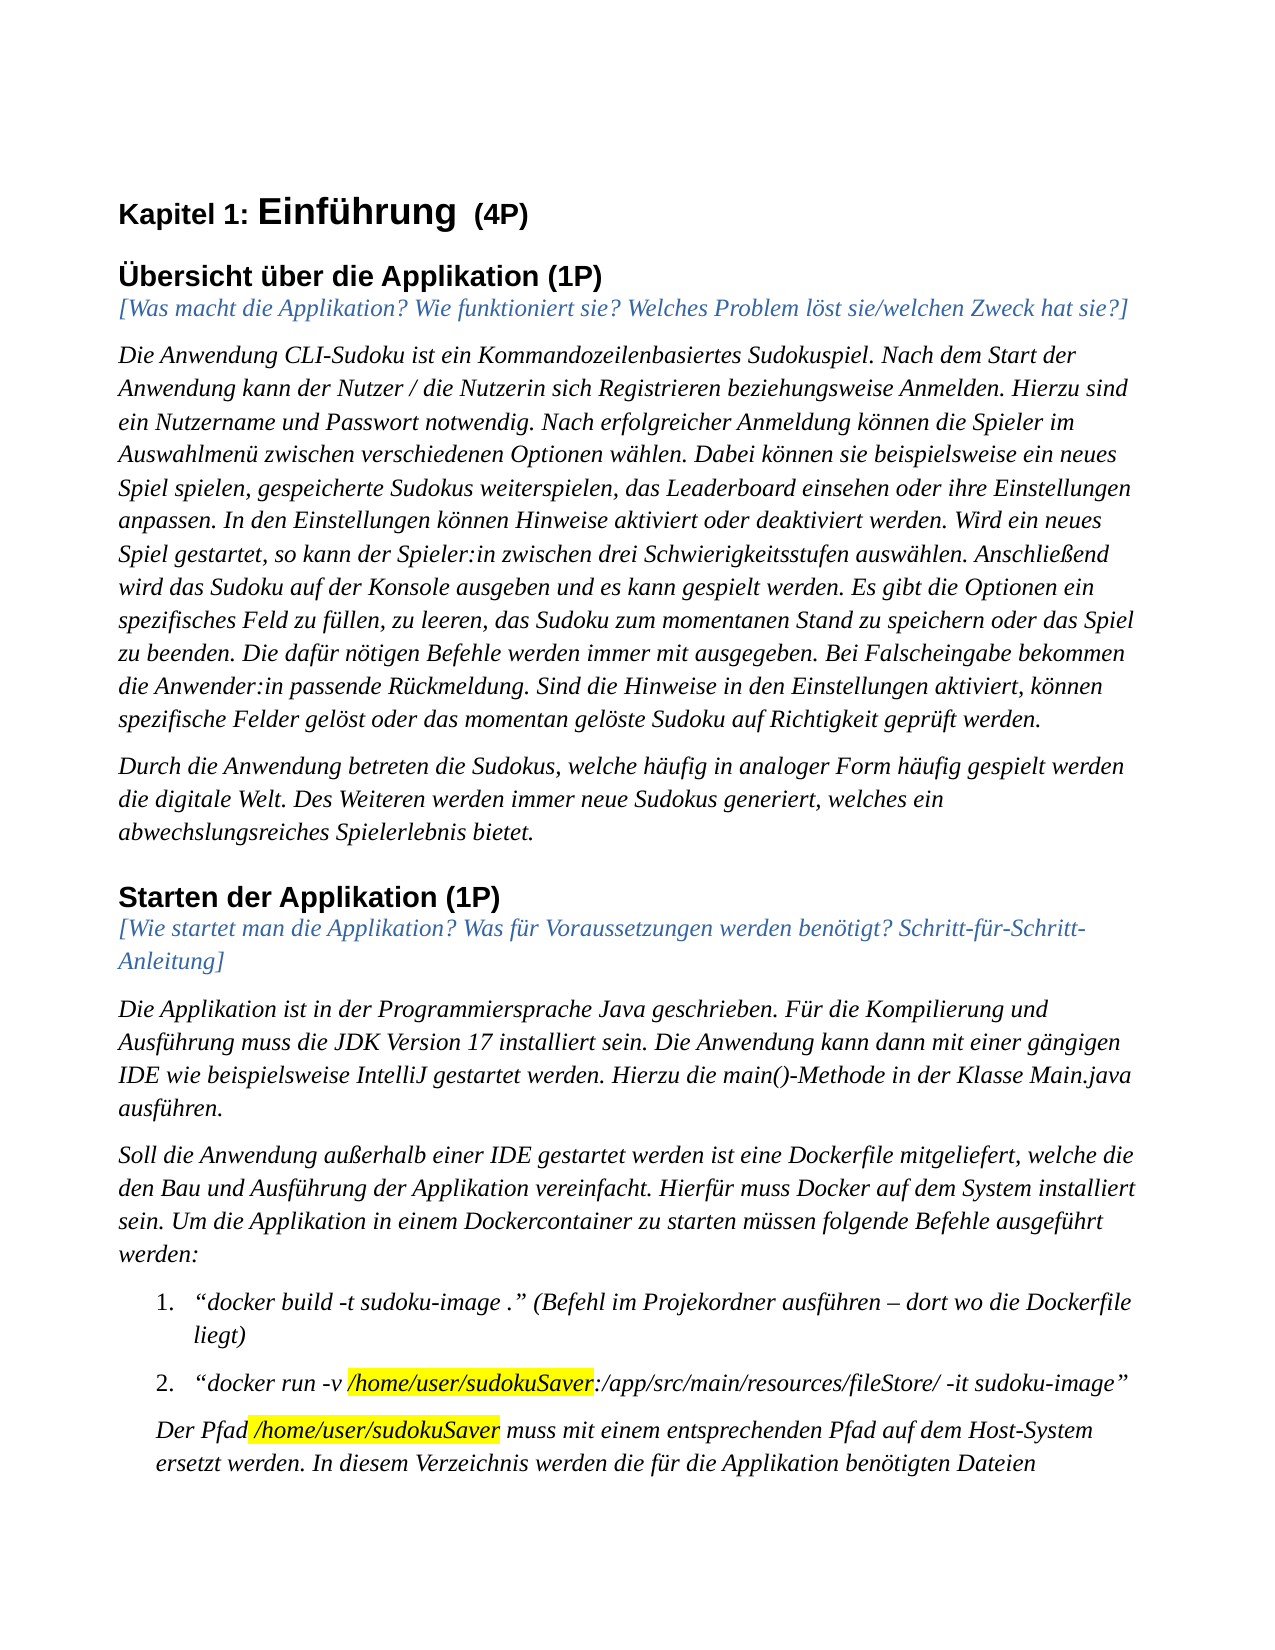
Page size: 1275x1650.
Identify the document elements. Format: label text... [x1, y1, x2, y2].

list “docker run -v /home/user/sudokuSaver:/app/src/main/resources/fileStore/ -it sudoku-image” [156, 1368, 1157, 1396]
list “docker build -t sudoku-image .” (Befehl im Projekordner ausführen – dort wo die Dockerfile liegt) [156, 1287, 1157, 1349]
text [Was macht die Applikation? Wie funktioniert sie? Welches Problem löst sie/welchen Zweck hat sie?] [118, 293, 1157, 322]
text Die Anwendung CLI-Sudoku ist ein Kommandozeilenbasiertes Sudokuspiel. Nach dem Start der Anwendung kann der Nutzer / die Nutzerin sich Registrieren beziehungsweise Anmelden. Hierzu sind ein Nutzername und Passwort notwendig. Nach erfolgreicher Anmeldung können die Spieler im Auswahlmenü zwischen verschiedenen Optionen wählen. Dabei können sie beispielsweise ein neues Spiel spielen, gespeicherte Sudokus weiterspielen, das Leaderboard einsehen oder ihre Einstellungen anpassen. In den Einstellungen können Hinweise aktiviert oder deaktiviert werden. Wird ein neues Spiel gestartet, so kann der Spieler:in zwischen drei Schwierigkeitsstufen auswählen. Anschließend wird das Sudoku auf der Konsole ausgeben und es kann gespielt werden. Es gibt die Optionen ein spezifisches Feld zu füllen, zu leeren, das Sudoku zum momentanen Stand zu speichern oder das Spiel zu beenden. Die dafür nötigen Befehle werden immer mit ausgegeben. Bei Falscheingabe bekommen die Anwender:in passende Rückmeldung. Sind die Hinweise in den Einstellungen aktiviert, können spezifische Felder gelöst oder das momentan gelöste Sudoku auf Richtigkeit geprüft werden. [118, 341, 1157, 732]
subtitle Übersicht über die Applikation (1P) [118, 259, 1157, 293]
text Der Pfad /home/user/sudokuSaver muss mit einem entsprechenden Pfad auf dem Host-System ersetzt werden. In diesem Verzeichnis werden die für die Applikation benötigten Dateien [156, 1415, 1157, 1477]
text Durch die Anwendung betreten die Sudokus, welche häufig in analoger Form häufig gespielt werden die digitale Welt. Des Weiteren werden immer neue Sudokus generiert, welches ein abwechslungsreiches Spielerlebnis bietet. [118, 751, 1157, 846]
text Soll die Anwendung außerhalb einer IDE gestartet werden ist eine Dockerfile mitgeliefert, welche die den Bau und Ausführung der Applikation vereinfacht. Hierfür muss Docker auf dem System installiert sein. Um die Applikation in einem Dockercontainer zu starten müssen folgende Befehle ausgeführt werden: [118, 1140, 1157, 1268]
subtitle Kapitel 1: Einführung (4P) [118, 189, 1157, 232]
text [Wie startet man die Applikation? Was für Voraussetzungen werden benötigt? Schritt-für-Schritt-Anleitung] [118, 913, 1157, 975]
text Die Applikation ist in der Programmiersprache Java geschrieben. Für die Kompilierung und Ausführung muss die JDK Version 17 installiert sein. Die Anwendung kann dann mit einer gängigen IDE wie beispielsweise IntelliJ gestartet werden. Hierzu die main()-Methode in der Klasse Main.java ausführen. [118, 994, 1157, 1122]
subtitle Starten der Applikation (1P) [118, 879, 1157, 913]
